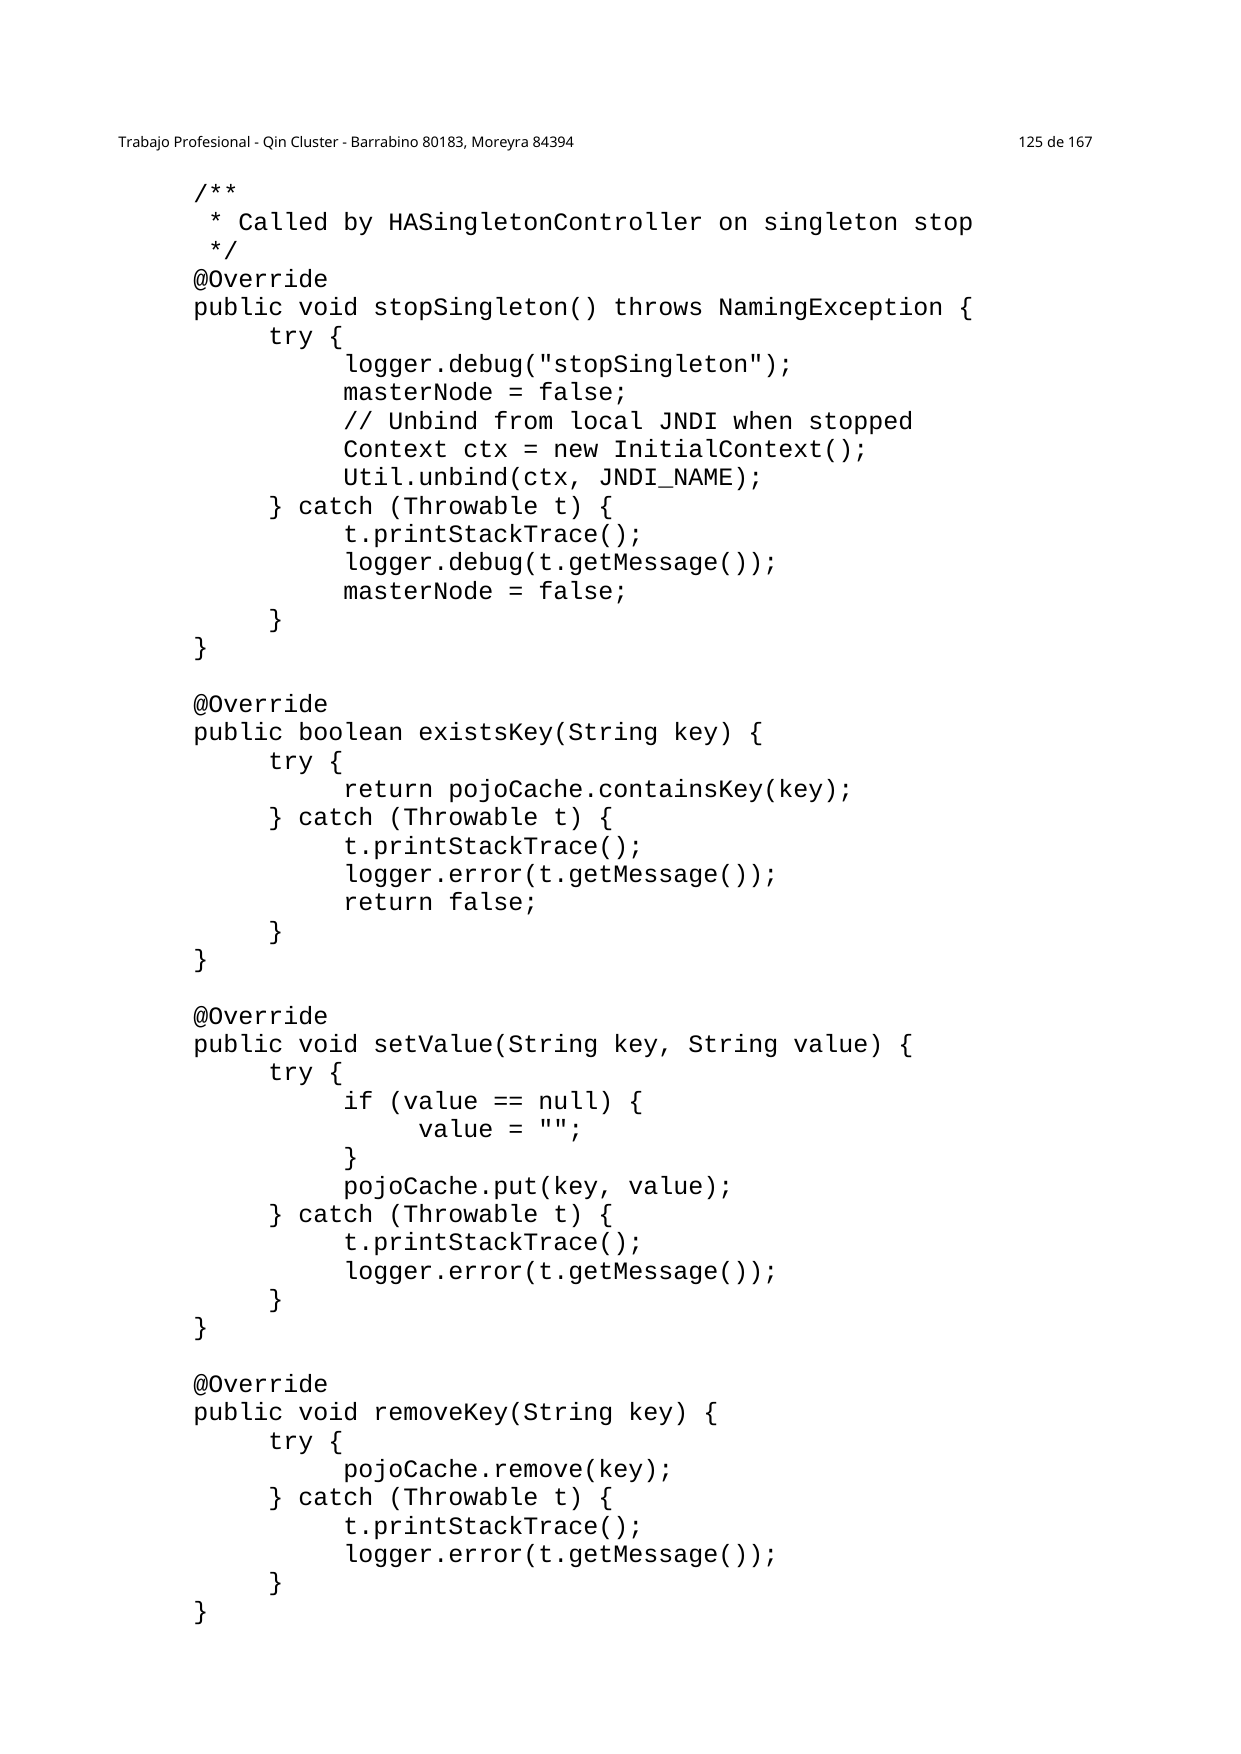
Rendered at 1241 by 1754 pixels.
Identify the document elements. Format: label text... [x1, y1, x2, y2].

text } [118, 1570, 1122, 1598]
text masterNode = false; [118, 578, 1122, 607]
text } [118, 607, 1122, 635]
text logger.error(t.getMessage()); [118, 1258, 1122, 1287]
text try { [118, 1428, 1122, 1457]
text t.printStackTrace(); [118, 833, 1122, 862]
text t.printStackTrace(); [118, 1513, 1122, 1542]
text masterNode = false; [118, 380, 1122, 408]
text public void removeKey(String key) { [118, 1400, 1122, 1428]
text logger.debug("stopSingleton"); [118, 352, 1122, 380]
text } catch (Throwable t) { [118, 493, 1122, 522]
text pojoCache.remove(key); [118, 1457, 1122, 1485]
text } catch (Throwable t) { [118, 1485, 1122, 1513]
text if (value == null) { [118, 1088, 1122, 1117]
text } [118, 1145, 1122, 1173]
text try { [118, 1060, 1122, 1088]
text } catch (Throwable t) { [118, 805, 1122, 833]
text // Unbind from local JNDI when stopped [118, 408, 1122, 437]
text public void stopSingleton() throws NamingException { [118, 295, 1122, 323]
text public boolean existsKey(String key) { [118, 720, 1122, 748]
text */ [118, 238, 1122, 267]
text logger.error(t.getMessage()); [118, 862, 1122, 890]
text t.printStackTrace(); [118, 1230, 1122, 1258]
text Util.unbind(ctx, JNDI_NAME); [118, 465, 1122, 493]
text value = ""; [118, 1117, 1122, 1145]
text return pojoCache.containsKey(key); [118, 777, 1122, 805]
text } [118, 1315, 1122, 1343]
text pojoCache.put(key, value); [118, 1173, 1122, 1202]
text try { [118, 323, 1122, 352]
text logger.error(t.getMessage()); [118, 1542, 1122, 1570]
text } [118, 1287, 1122, 1315]
text return false; [118, 890, 1122, 918]
text /** [118, 182, 1122, 210]
text } [118, 1598, 1122, 1627]
text @Override [118, 1372, 1122, 1400]
text t.printStackTrace(); [118, 522, 1122, 550]
text * Called by HASingletonController on singleton stop [118, 210, 1122, 238]
text } [118, 947, 1122, 975]
text @Override [118, 267, 1122, 295]
text Context ctx = new InitialContext(); [118, 437, 1122, 465]
text @Override [118, 1003, 1122, 1032]
text try { [118, 748, 1122, 777]
text } catch (Throwable t) { [118, 1202, 1122, 1230]
text } [118, 635, 1122, 663]
text logger.debug(t.getMessage()); [118, 550, 1122, 578]
text public void setValue(String key, String value) { [118, 1032, 1122, 1060]
text @Override [118, 692, 1122, 720]
text } [118, 918, 1122, 947]
